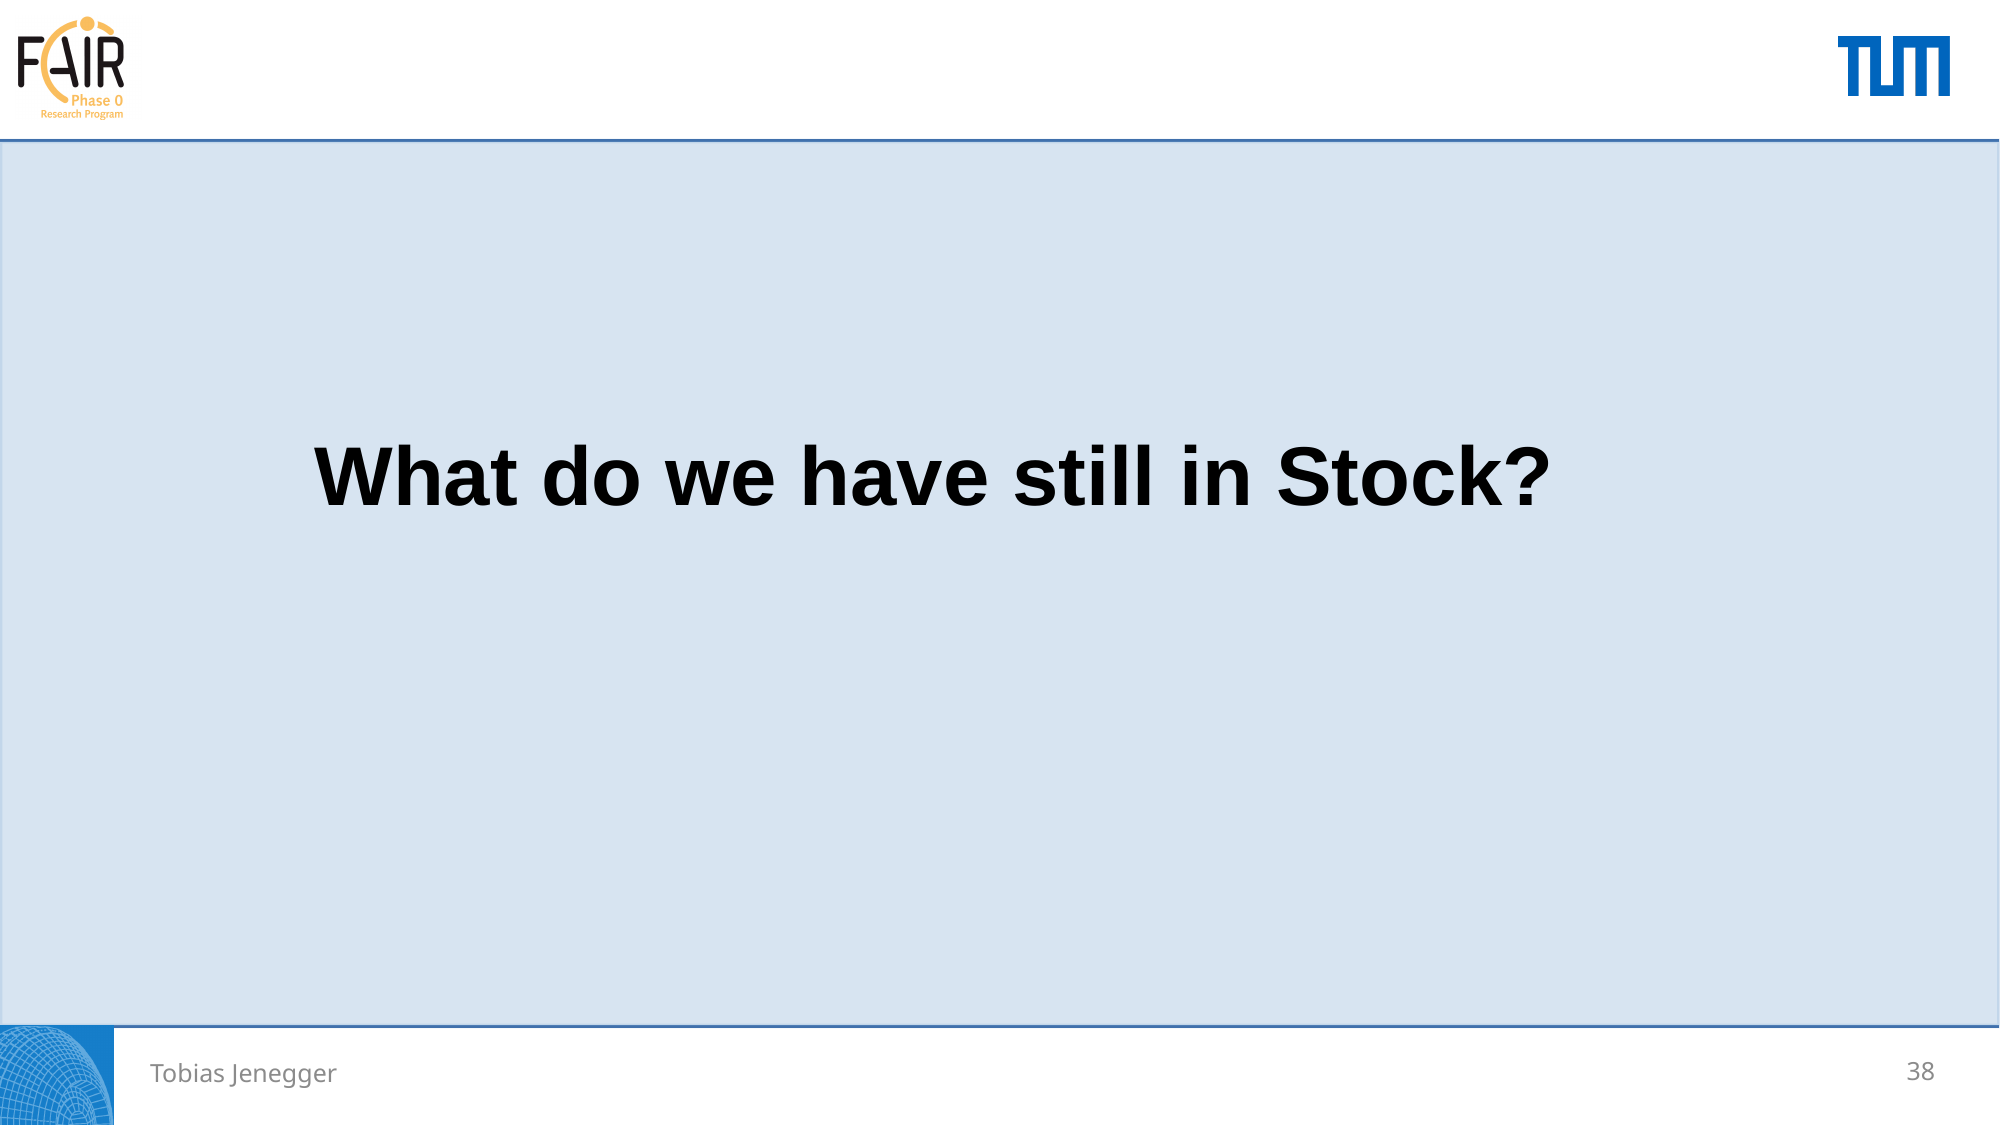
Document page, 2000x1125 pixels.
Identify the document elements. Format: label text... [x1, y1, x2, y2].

text_box What do we have still in Stock? [300, 423, 1816, 718]
picture [1838, 36, 1950, 96]
picture [0, 1025, 114, 1125]
picture [15, 15, 142, 120]
